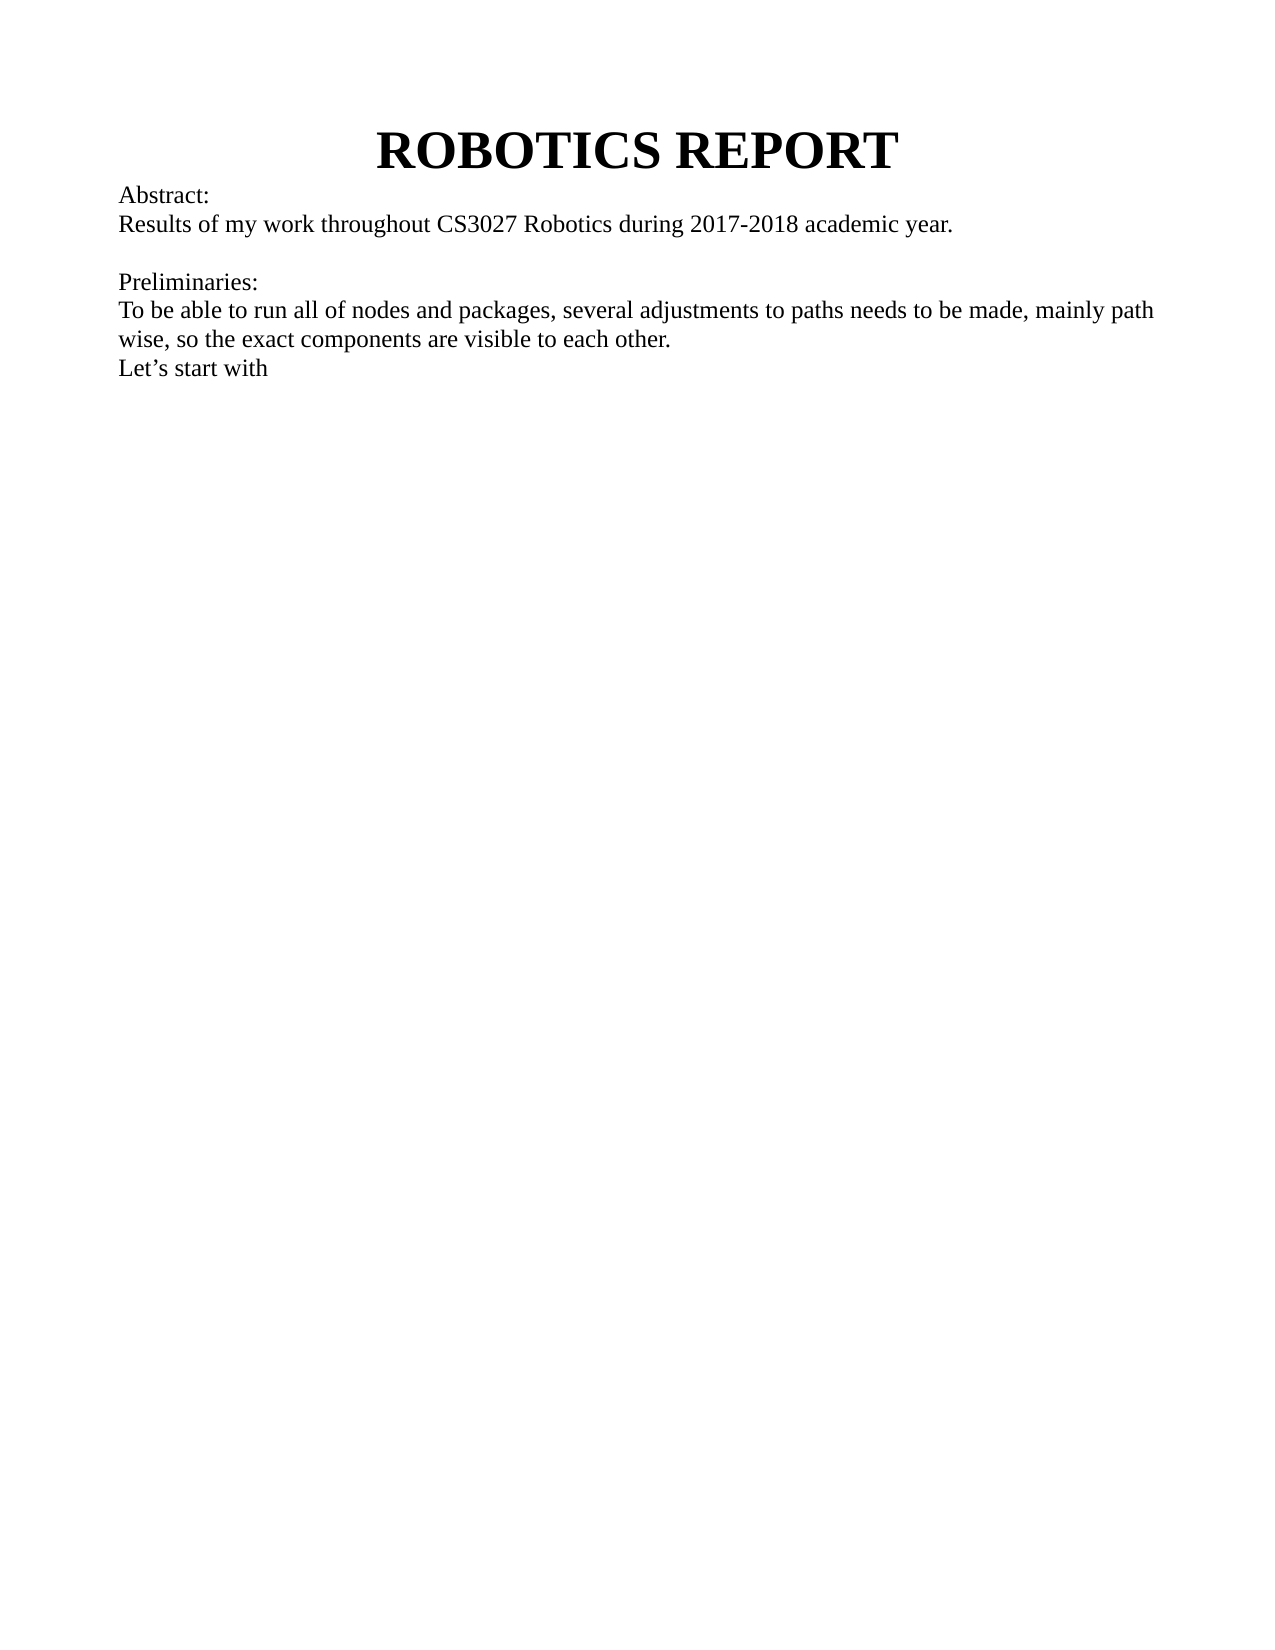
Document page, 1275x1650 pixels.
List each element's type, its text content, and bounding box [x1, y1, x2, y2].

text Preliminaries: [118, 267, 1157, 295]
text Let’s start with [118, 353, 1157, 382]
text Abstract: [118, 180, 1157, 209]
text Results of my work throughout CS3027 Robotics during 2017-2018 academic year. [118, 209, 1157, 238]
text To be able to run all of nodes and packages, several adjustments to paths needs to be made, mainly path wise, so the exact components are visible to each other. [118, 295, 1157, 353]
text ROBOTICS REPORT [118, 118, 1157, 180]
